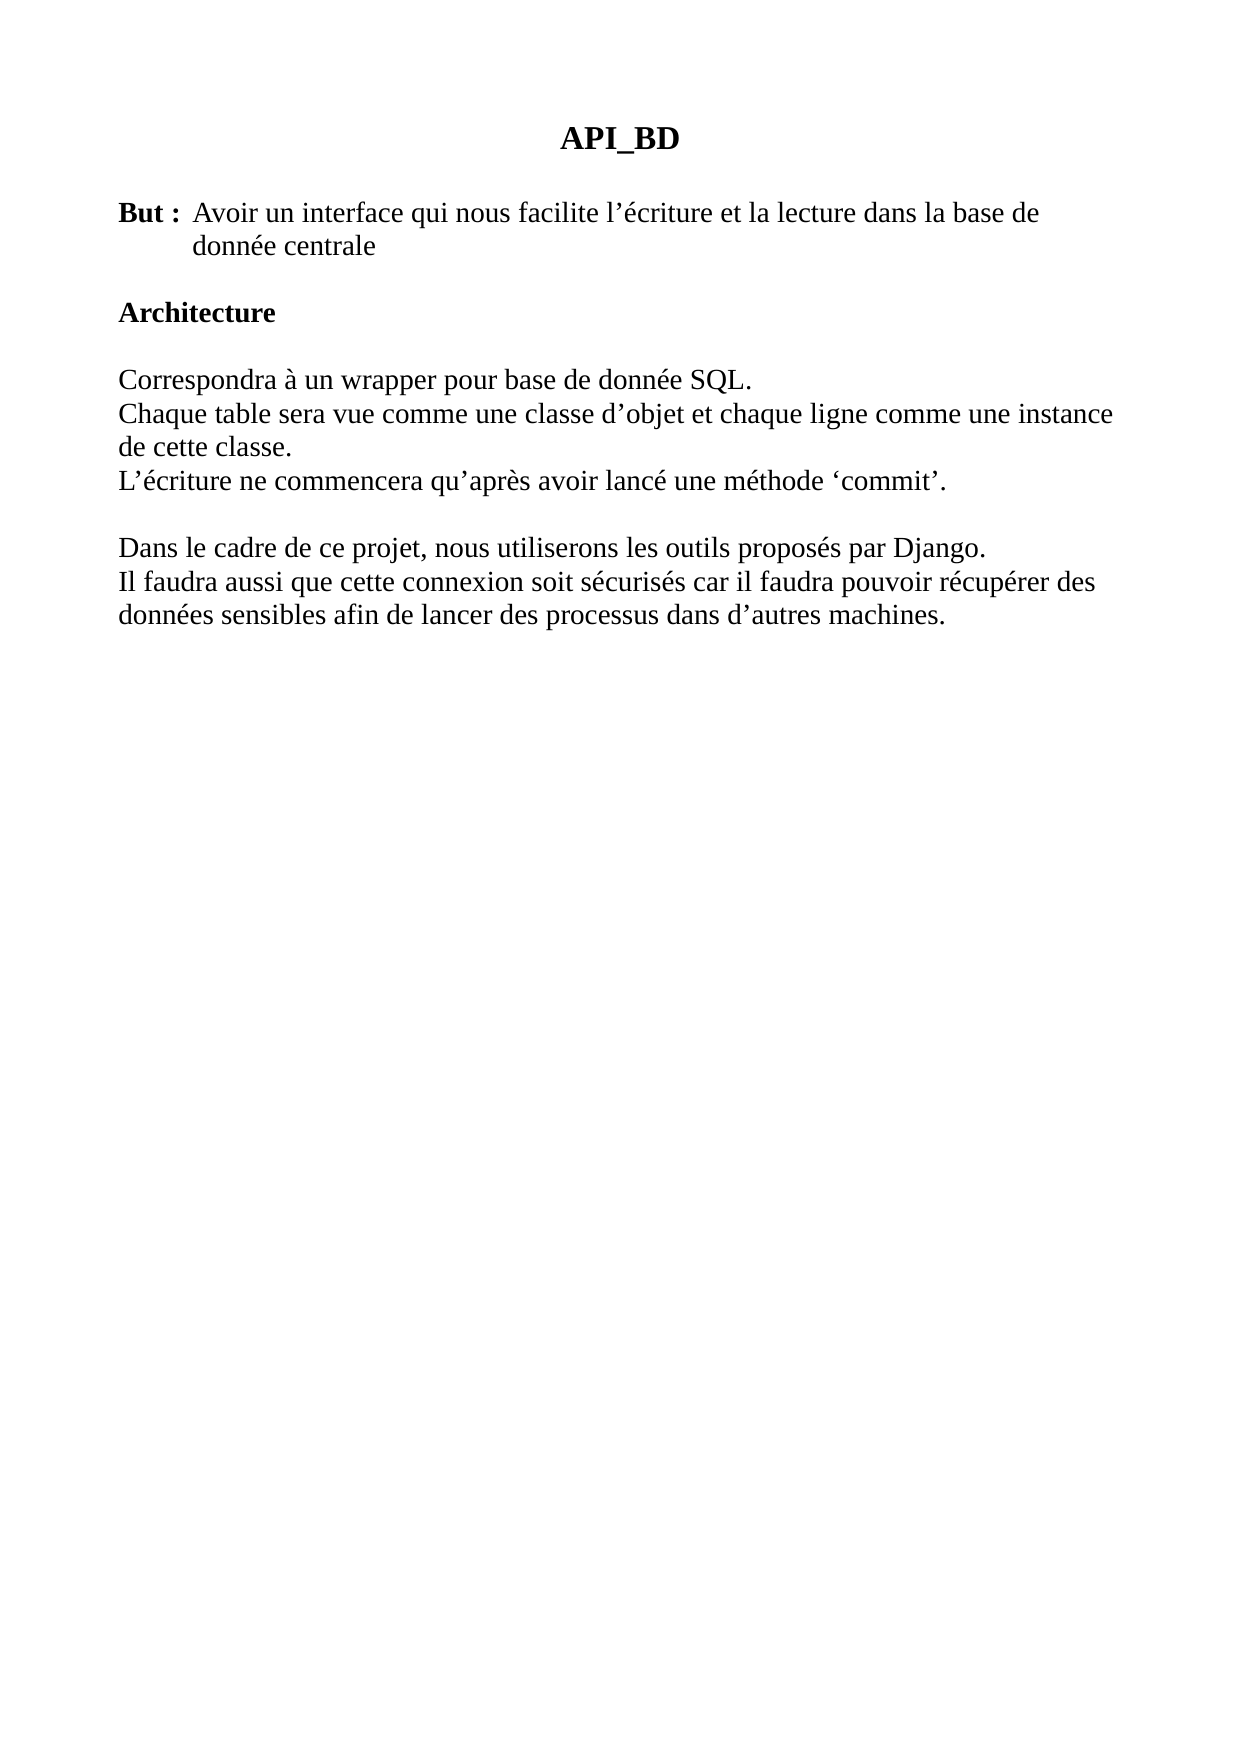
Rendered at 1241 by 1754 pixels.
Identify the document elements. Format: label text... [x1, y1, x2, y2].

text Chaque table sera vue comme une classe d’objet et chaque ligne comme une instance de cette classe. [118, 396, 1122, 463]
text Architecture [118, 295, 1122, 329]
text Correspondra à un wrapper pour base de donnée SQL. [118, 362, 1122, 396]
text API_BD [118, 118, 1122, 156]
text But : Avoir un interface qui nous facilite l’écriture et la lecture dans la base de donnée centrale [118, 195, 1122, 262]
text L’écriture ne commencera qu’après avoir lancé une méthode ‘commit’. [118, 463, 1122, 497]
text Il faudra aussi que cette connexion soit sécurisés car il faudra pouvoir récupérer des données sensibles afin de lancer des processus dans d’autres machines. [118, 564, 1122, 631]
text Dans le cadre de ce projet, nous utiliserons les outils proposés par Django. [118, 530, 1122, 564]
